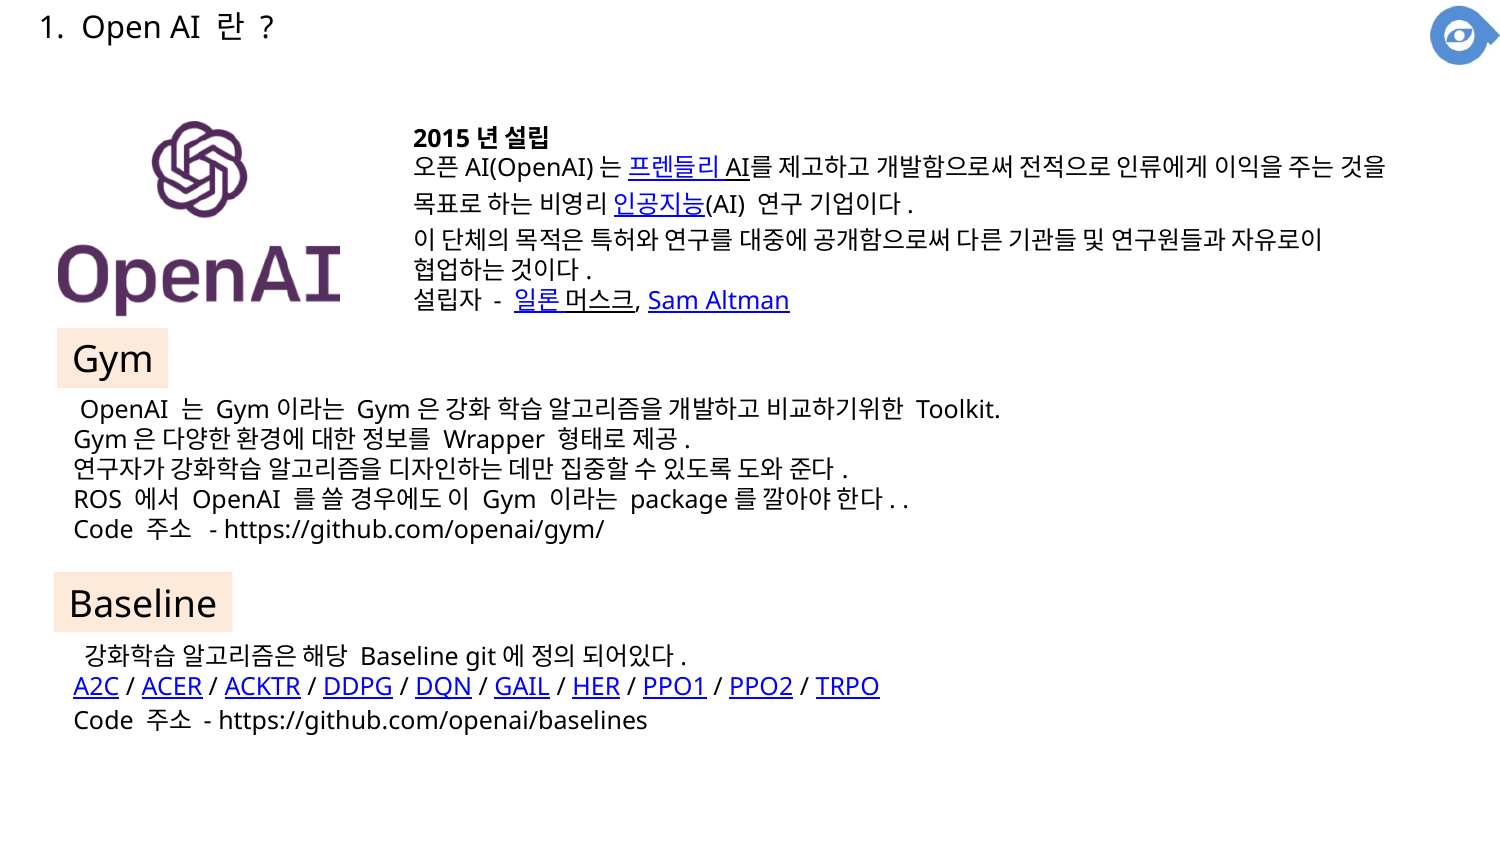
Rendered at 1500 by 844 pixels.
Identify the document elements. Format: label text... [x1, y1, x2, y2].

text_box Baseline [53, 572, 233, 633]
text_box Gym [57, 328, 169, 388]
picture [1430, 0, 1500, 70]
text_box 1. Open AI 란 ? [23, 0, 426, 53]
picture [58, 121, 340, 317]
text_box 2015년 설립 오픈AI(OpenAI)는 프렌들리 AI를 제고하고 개발함으로써 전적으로 인류에게 이익을 주는 것을 목표로 하는 비영리 인공지능(AI) 연구 기업이다. 이 단체의 목적은 특허와 연구를 대중에 공개함으로써 다른 기관들 및 연구원들과 자유로이 협업하는 것이다. 설립자 - 일론 머스크, Sam Altman [398, 114, 1418, 329]
text_box OpenAI 는 Gym이라는 Gym은 강화 학습 알고리즘을 개발하고 비교하기위한 Toolkit. Gym은 다양한 환경에 대한 정보를 Wrapper 형태로 제공. 연구자가 강화학습 알고리즘을 디자인하는 데만 집중할 수 있도록 도와 준다. ROS 에서 OpenAI 를 쓸 경우에도 이 Gym 이라는 package를 깔아야 한다. . Code 주소 - https://github.com/openai/gym/ [58, 386, 1360, 552]
text_box 강화학습 알고리즘은 해당 Baseline git에 정의 되어있다. A2C / ACER / ACKTR / DDPG / DQN / GAIL / HER / PPO1 / PPO2 / TRPO Code 주소 - https://github.com/openai/baselines [58, 632, 1360, 742]
